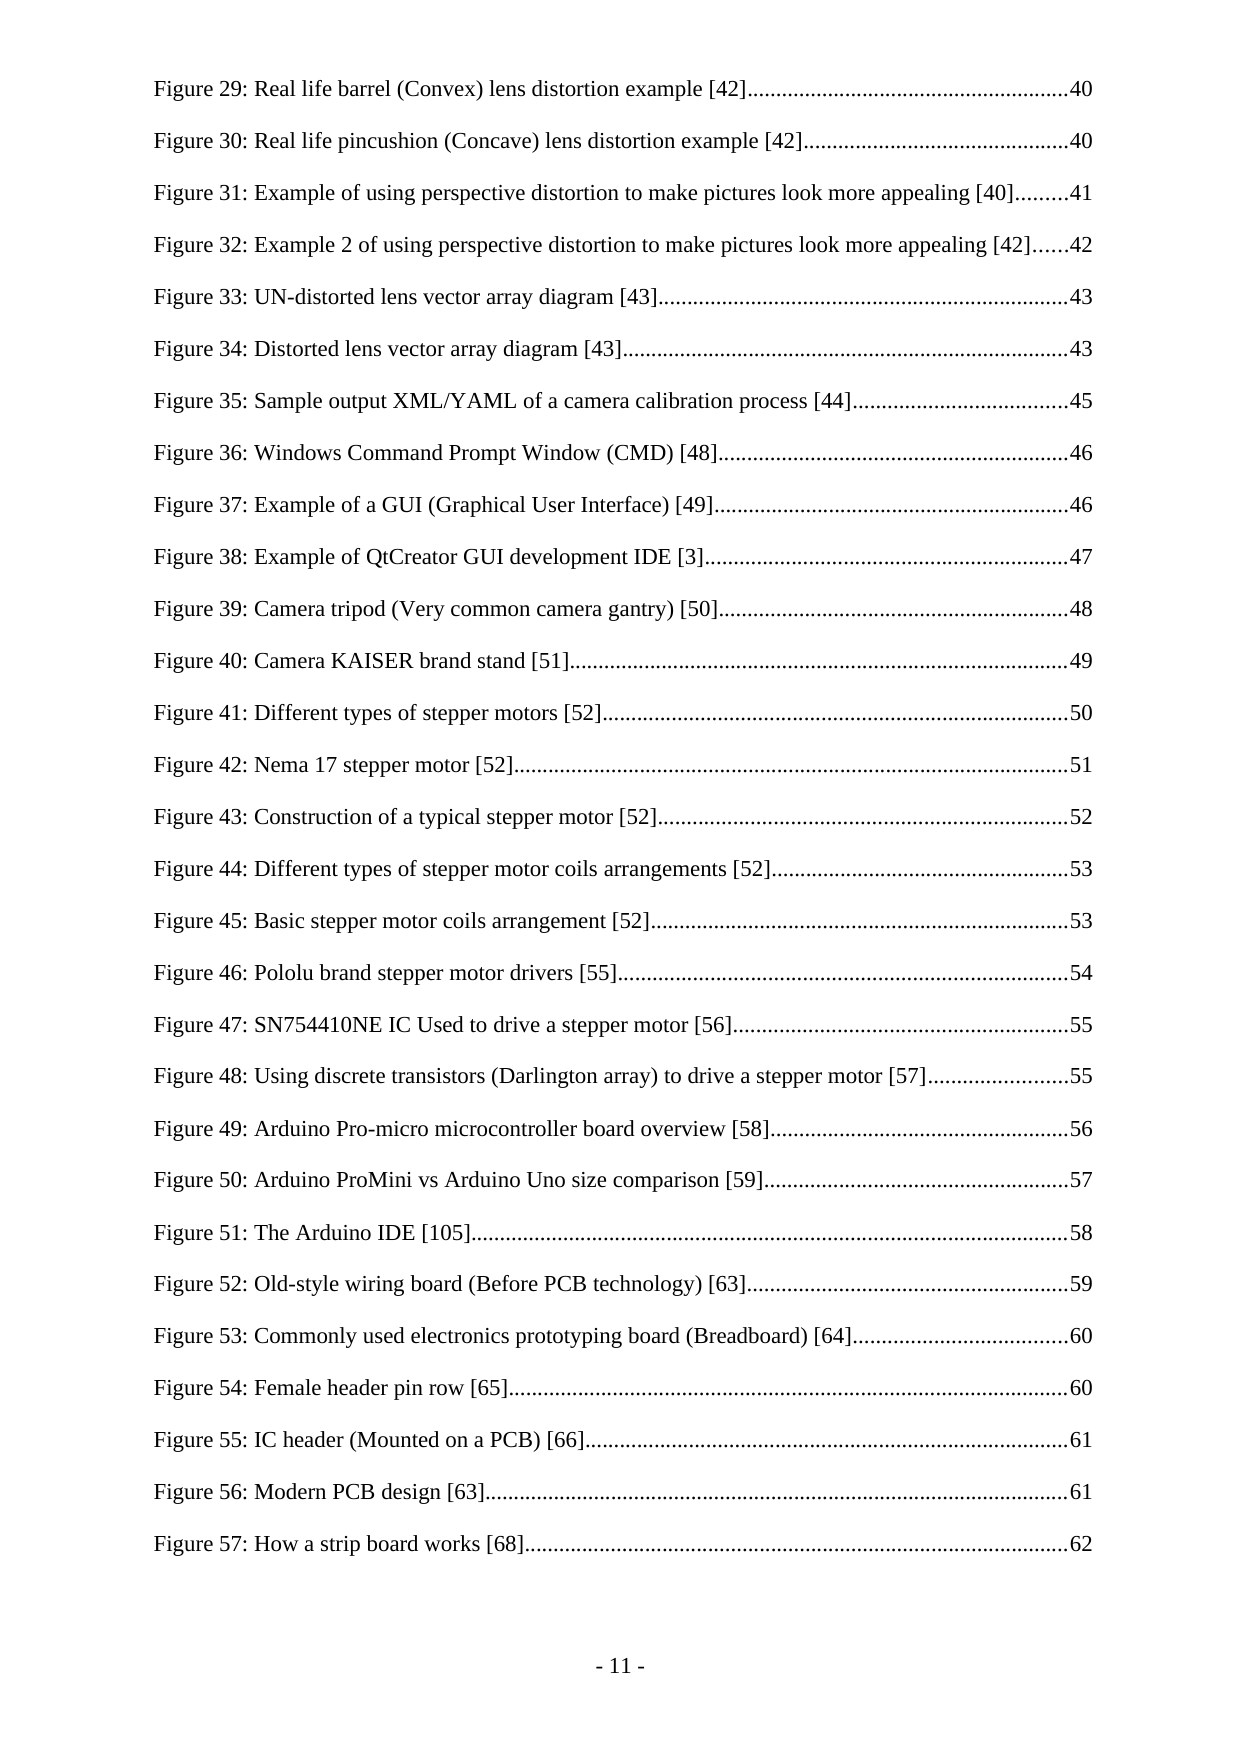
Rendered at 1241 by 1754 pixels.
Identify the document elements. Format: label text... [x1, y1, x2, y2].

text Figure 31: Example of using perspective distortion to make pictures look more appealing [40] 41 [148, 179, 1092, 205]
text Figure 43: Construction of a typical stepper motor [52] 52 [148, 803, 1092, 829]
text Figure 44: Different types of stepper motor coils arrangements [52] 53 [148, 855, 1092, 881]
text Figure 48: Using discrete transistors (Darlington array) to drive a stepper motor [57] 55 [148, 1063, 1092, 1089]
text Figure 45: Basic stepper motor coils arrangement [52] 53 [148, 907, 1092, 933]
text Figure 54: Female header pin row [65] 60 [148, 1374, 1092, 1401]
text Figure 39: Camera tripod (Very common camera gantry) [50] 48 [148, 595, 1092, 621]
text Figure 50: Arduino ProMini vs Arduino Uno size comparison [59] 57 [148, 1167, 1092, 1193]
text Figure 32: Example 2 of using perspective distortion to make pictures look more appealing [42] 42 [148, 231, 1092, 257]
text Figure 36: Windows Command Prompt Window (CMD) [48] 46 [148, 439, 1092, 465]
text Figure 35: Sample output XML/YAML of a camera calibration process [44] 45 [148, 387, 1092, 413]
text Figure 42: Nema 17 stepper motor [52] 51 [148, 751, 1092, 777]
text Figure 52: Old-style wiring board (Before PCB technology) [63] 59 [148, 1271, 1092, 1297]
text Figure 30: Real life pincushion (Concave) lens distortion example [42] 40 [148, 127, 1092, 153]
text Figure 49: Arduino Pro-micro microcontroller board overview [58] 56 [148, 1114, 1092, 1141]
text Figure 33: UN-distorted lens vector array diagram [43] 43 [148, 283, 1092, 309]
text Figure 29: Real life barrel (Convex) lens distortion example [42] 40 [148, 75, 1092, 101]
text Figure 47: SN754410NE IC Used to drive a stepper motor [56] 55 [148, 1011, 1092, 1037]
text Figure 51: The Arduino IDE [105] 58 [148, 1218, 1092, 1245]
text Figure 40: Camera KAISER brand stand [51] 49 [148, 647, 1092, 673]
text Figure 46: Pololu brand stepper motor drivers [55] 54 [148, 959, 1092, 985]
text Figure 34: Distorted lens vector array diagram [43] 43 [148, 335, 1092, 361]
text Figure 55: IC header (Mounted on a PCB) [66] 61 [148, 1426, 1092, 1453]
text Figure 56: Modern PCB design [63] 61 [148, 1478, 1092, 1505]
text Figure 53: Commonly used electronics prototyping board (Breadboard) [64] 60 [148, 1322, 1092, 1349]
text Figure 37: Example of a GUI (Graphical User Interface) [49] 46 [148, 491, 1092, 517]
text Figure 38: Example of QtCreator GUI development IDE [3] 47 [148, 543, 1092, 569]
text Figure 41: Different types of stepper motors [52] 50 [148, 699, 1092, 725]
text Figure 57: How a strip board works [68] 62 [148, 1530, 1092, 1557]
